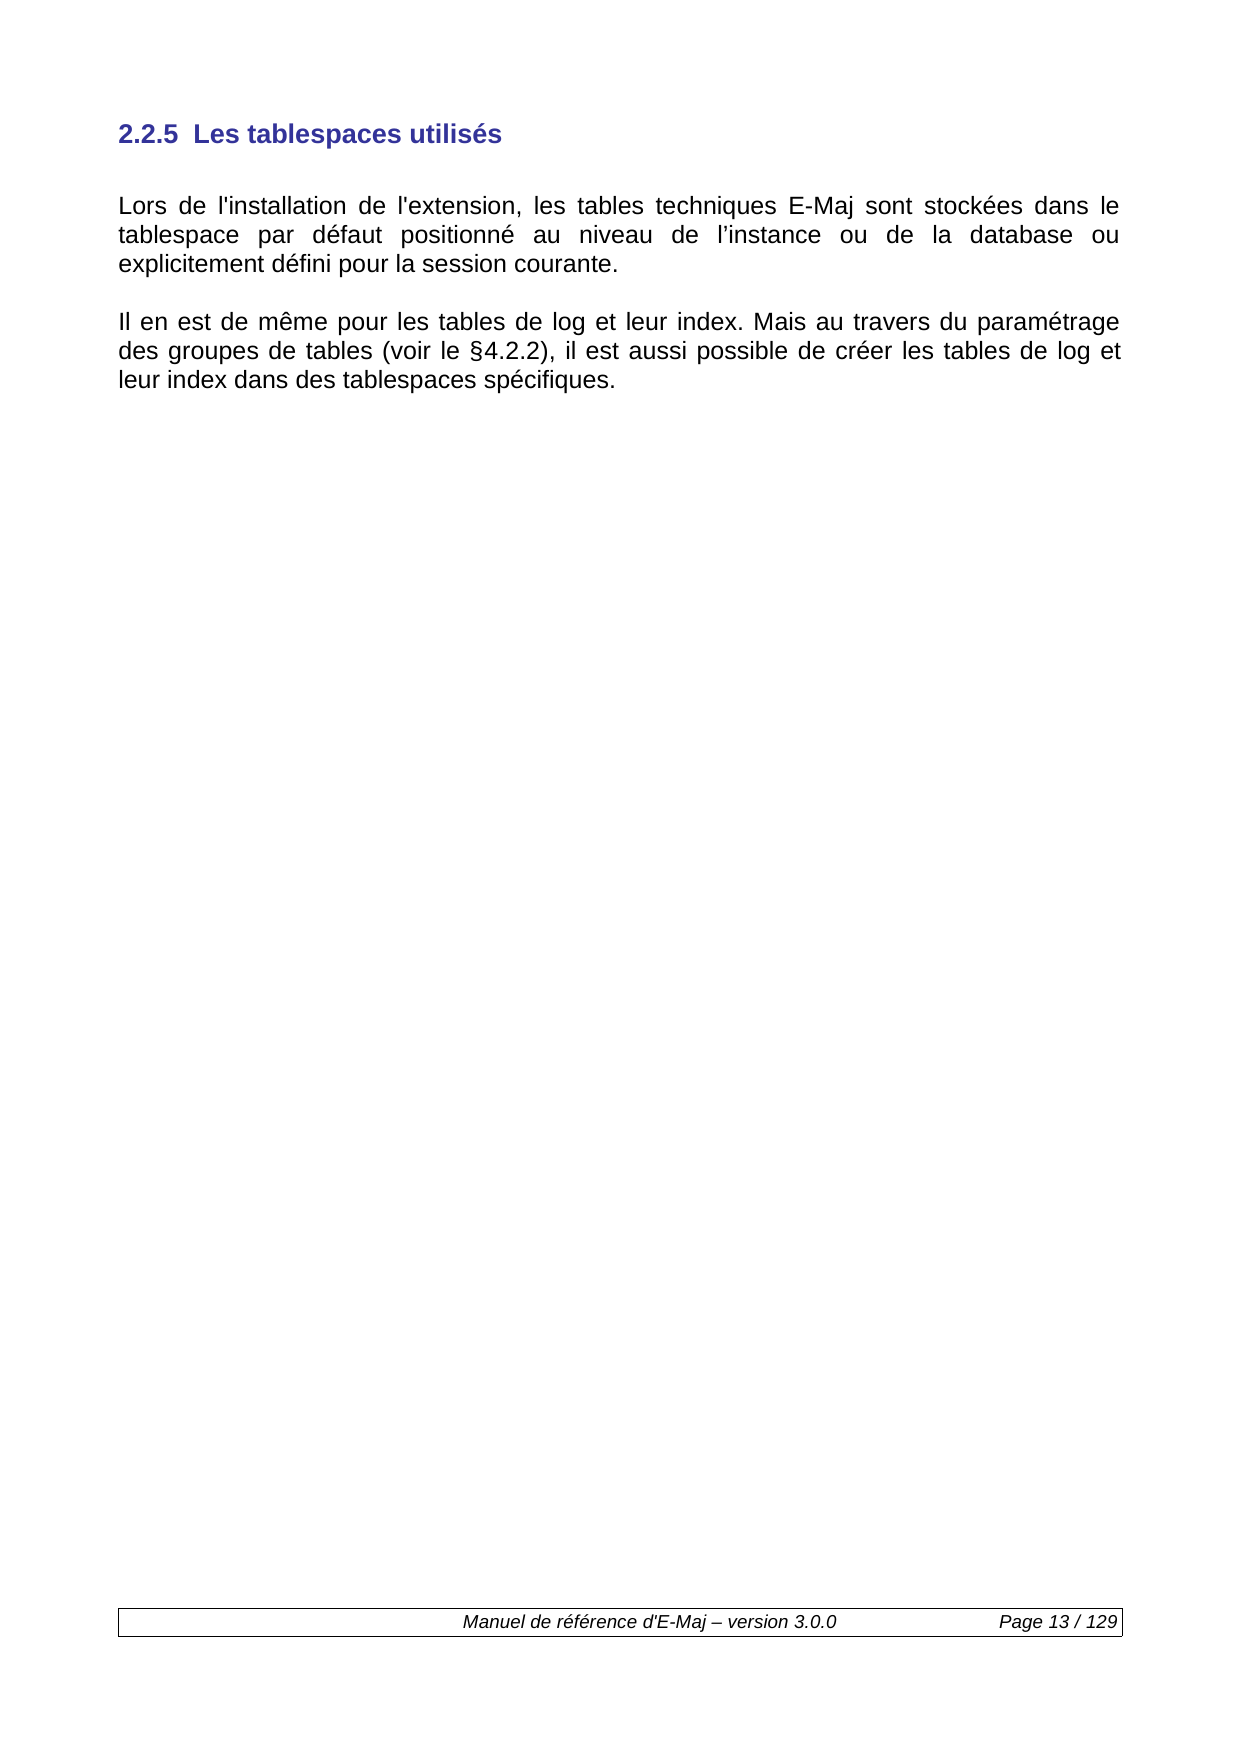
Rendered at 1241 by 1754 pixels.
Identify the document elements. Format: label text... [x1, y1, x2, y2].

text Lors de l'installation de l'extension, les tables techniques E-Maj sont stockées dans le tablespace par défaut positionné au niveau de l’instance ou de la database ou explicitement défini pour la session courante. [118, 191, 1122, 278]
text Il en est de même pour les tables de log et leur index. Mais au travers du paramétrage des groupes de tables (voir le §4.2.2), il est aussi possible de créer les tables de log et leur index dans des tablespaces spécifiques. [118, 307, 1122, 394]
subtitle Les tablespaces utilisés [118, 118, 1122, 149]
